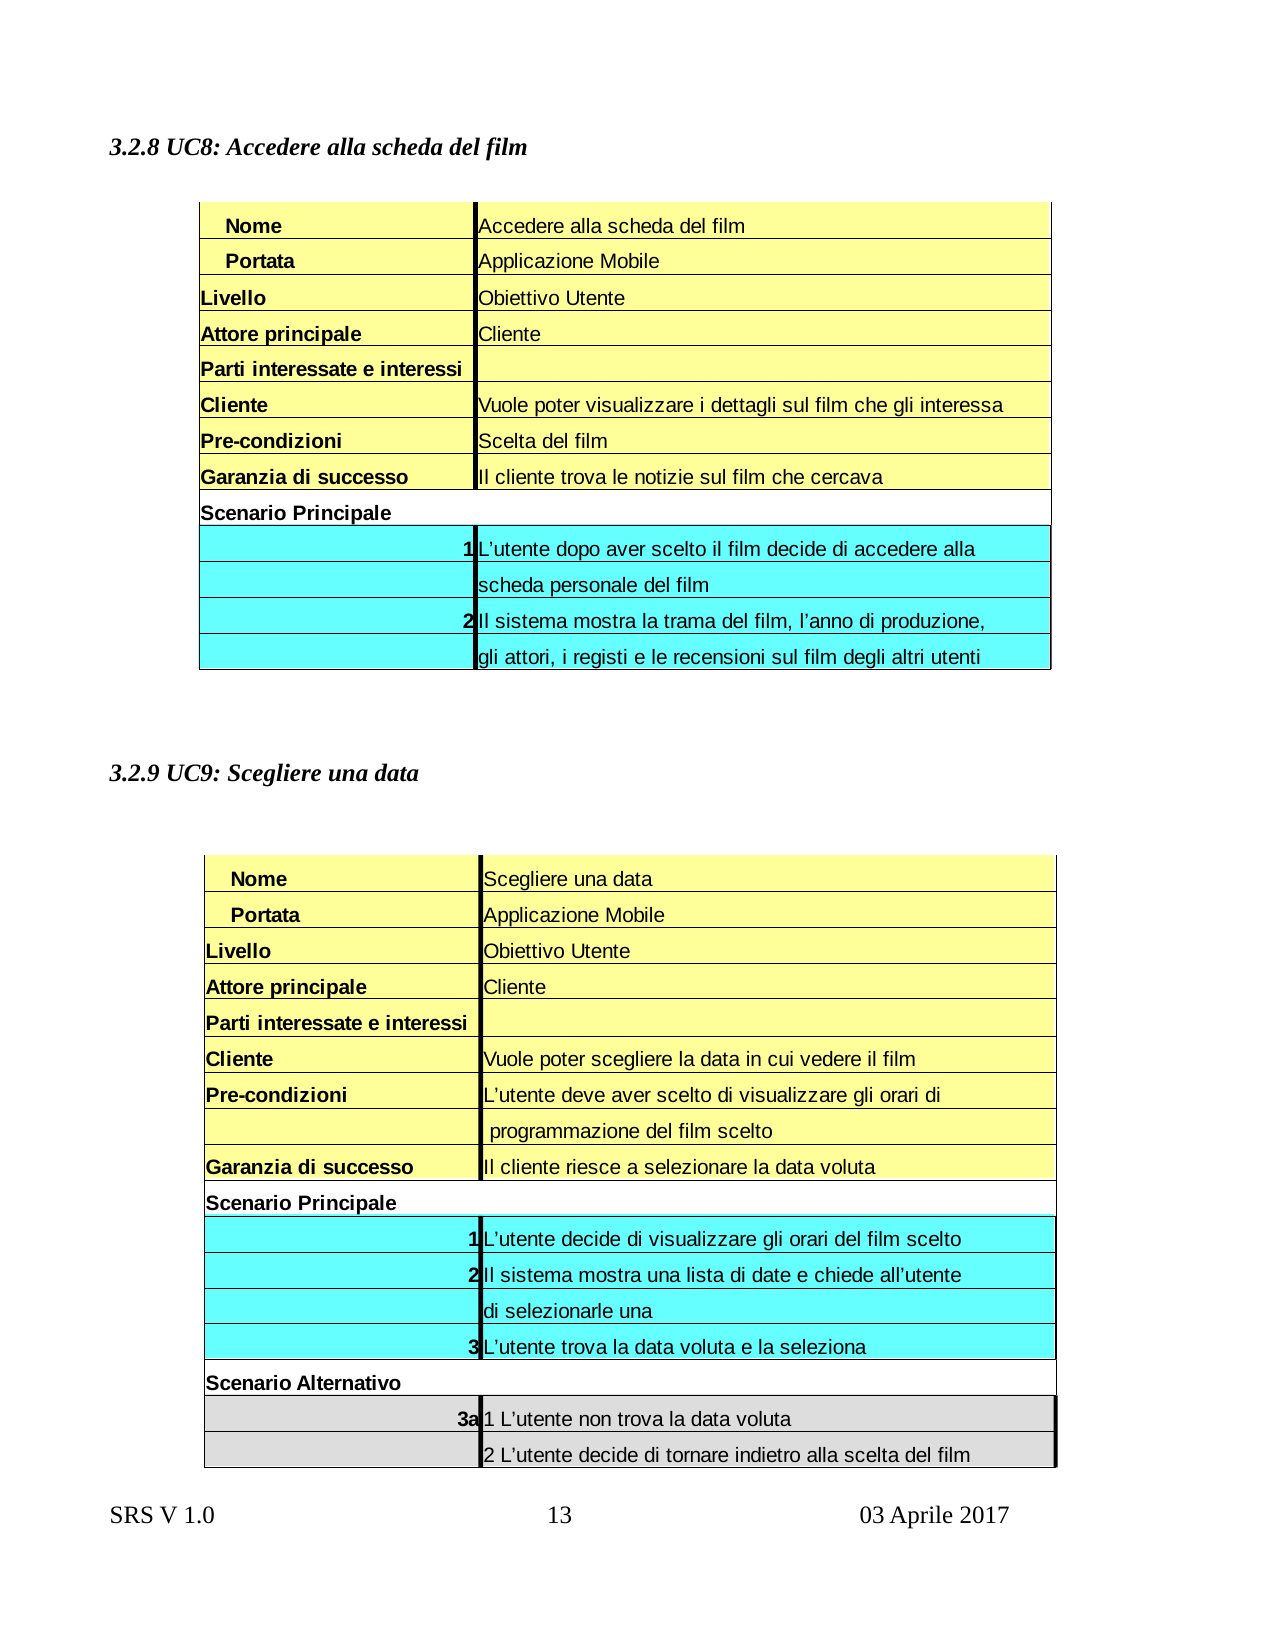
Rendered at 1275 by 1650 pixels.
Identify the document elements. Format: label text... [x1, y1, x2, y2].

text 3.2.8 UC8: Accedere alla scheda del film [109, 132, 1162, 161]
text 3.2.9 UC9: Scegliere una data [109, 758, 1162, 787]
